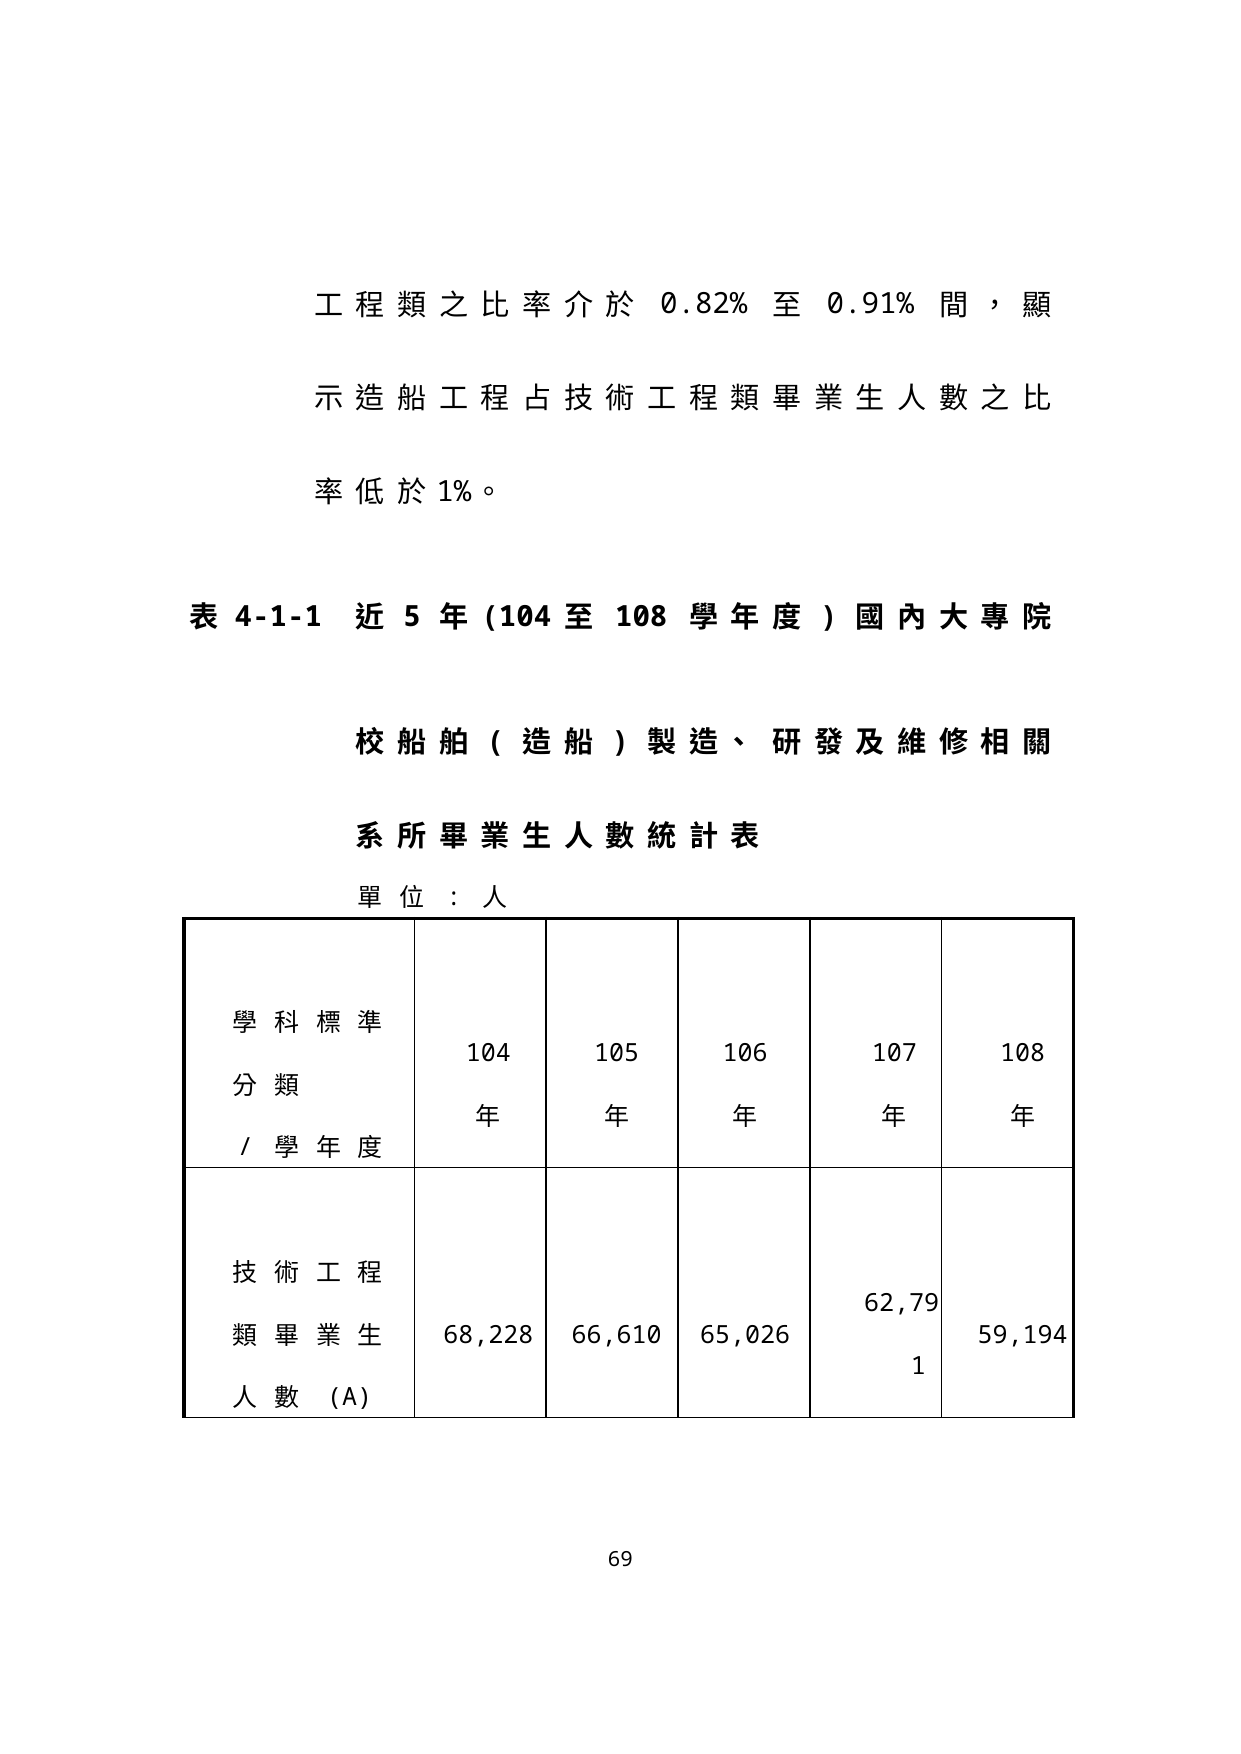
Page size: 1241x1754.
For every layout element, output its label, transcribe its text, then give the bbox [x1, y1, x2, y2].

table_cell 59,194 [942, 1168, 1072, 1417]
table_header 學科標準分類 /學年度 [186, 920, 414, 1167]
table_cell 66,610 [547, 1168, 677, 1417]
table_cell 68,228 [415, 1168, 545, 1417]
table_header 105年 [547, 920, 677, 1167]
text 工程類之比率介於0.82%至0.91%間，顯示造船工程占技術工程類畢業生人數之比率低於1%。 [271, 229, 1058, 542]
table_header 108年 [942, 920, 1072, 1167]
text 表4-1-1 近5年(104至108學年度)國內大專院校船舶(造船)製造、研發及維修相關系所畢業生人數統計表 單位:人 [183, 542, 1058, 917]
table_cell 62,791 [811, 1168, 941, 1417]
table_cell 技術工程類畢業生人數(A) [186, 1168, 414, 1417]
table_header 104年 [415, 920, 545, 1167]
table_header 106年 [679, 920, 809, 1167]
table_cell 65,026 [679, 1168, 809, 1417]
table_header 107年 [811, 920, 941, 1167]
